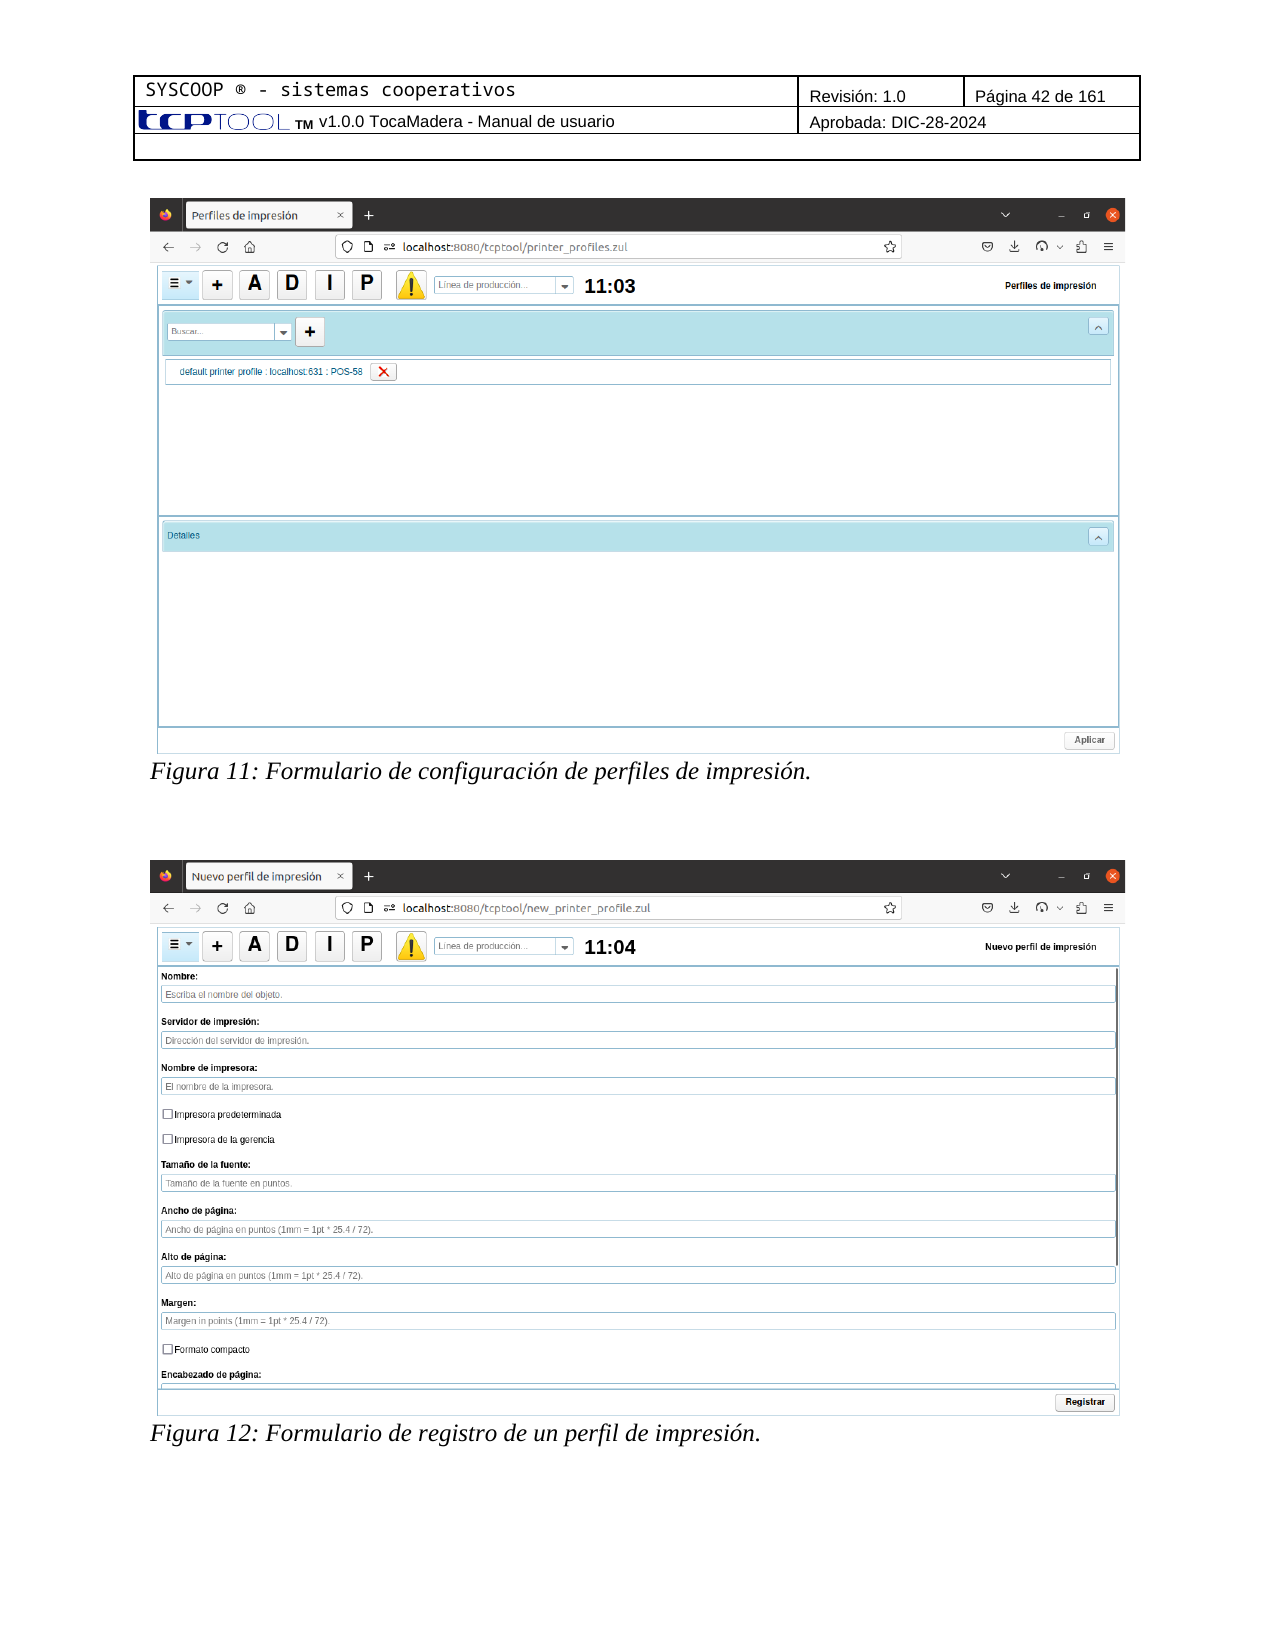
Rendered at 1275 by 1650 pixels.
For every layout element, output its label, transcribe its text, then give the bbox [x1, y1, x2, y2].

picture [150, 198, 1125, 757]
picture [150, 860, 1125, 1419]
text Figura 12: Formulario de registro de un perfil de impresión. [150, 1419, 1125, 1447]
picture [138, 110, 290, 130]
text Figura 11: Formulario de configuración de perfiles de impresión. [150, 757, 1125, 785]
